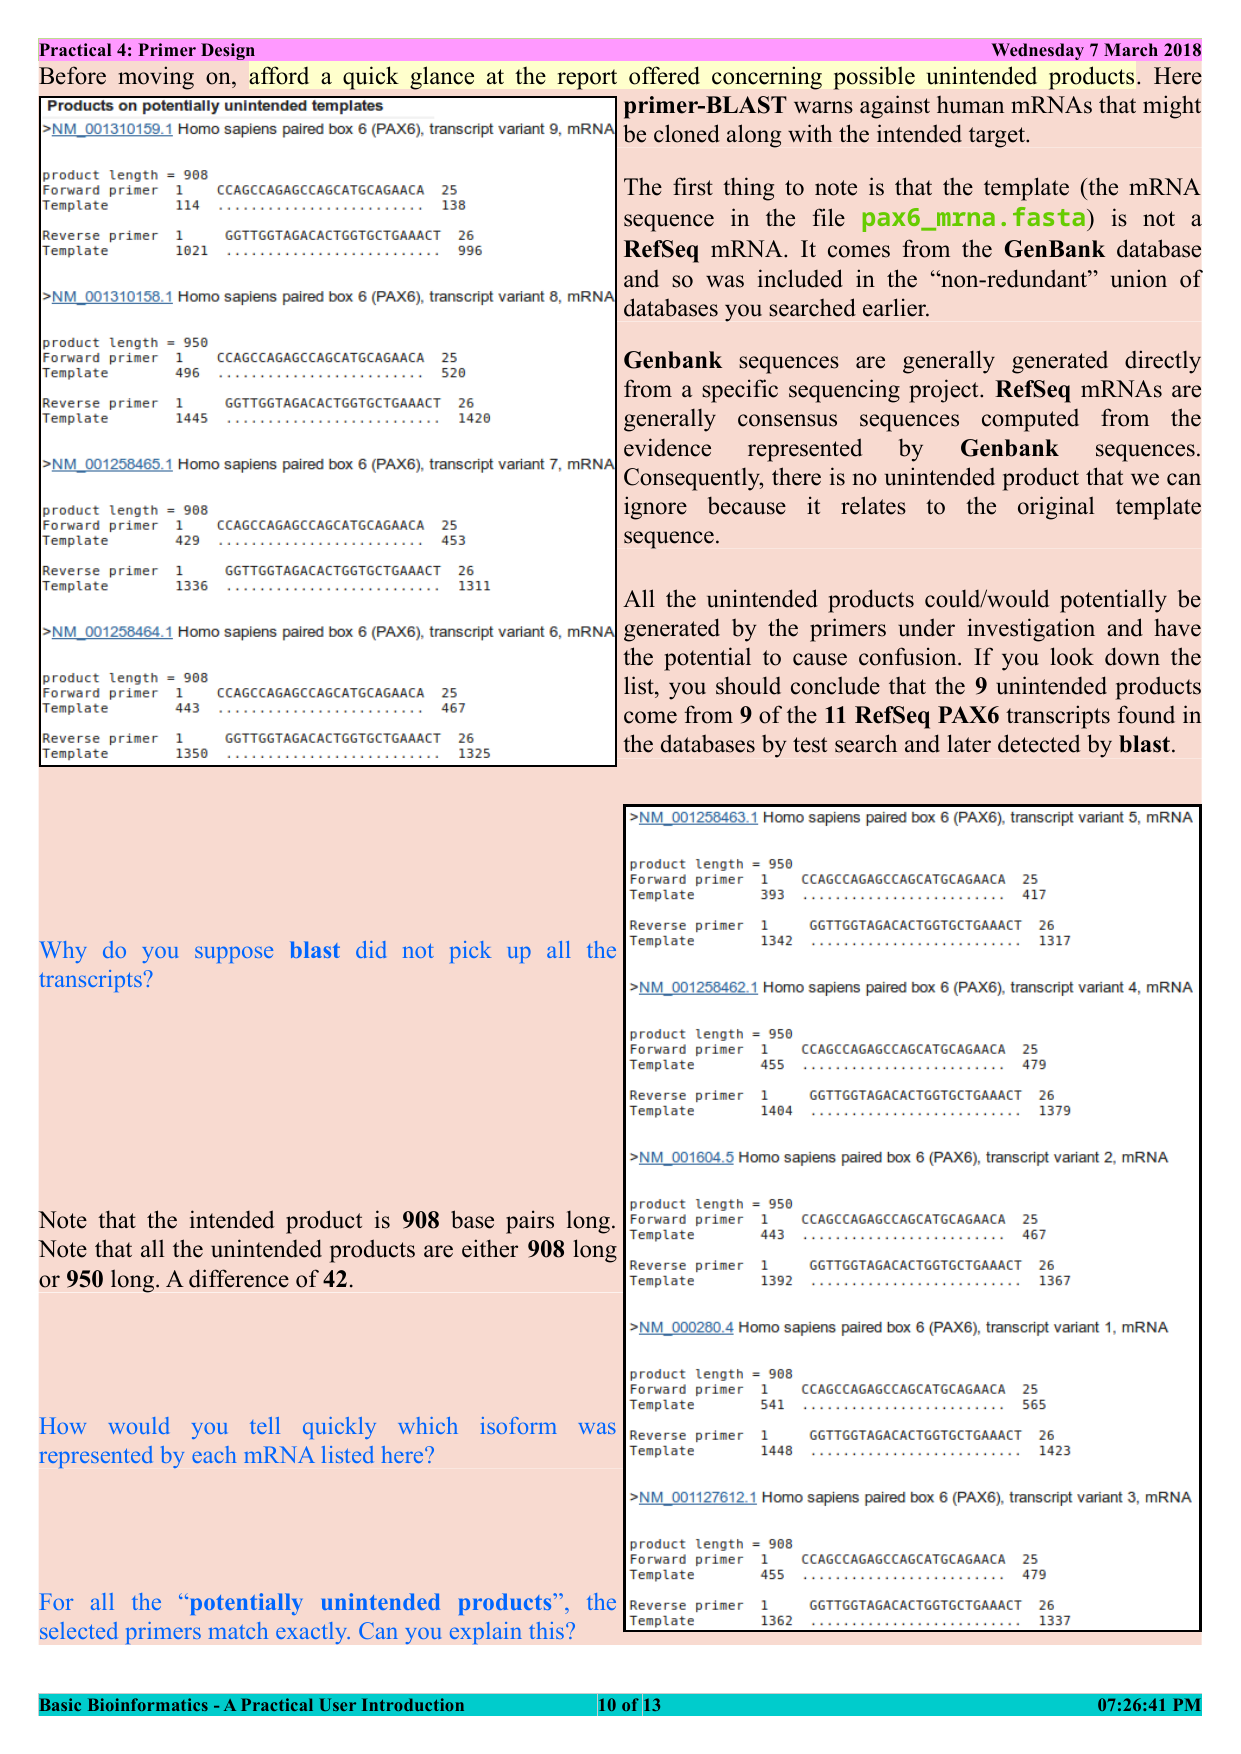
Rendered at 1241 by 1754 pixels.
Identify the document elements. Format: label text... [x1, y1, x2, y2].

text Note that the intended product is 908 base pairs long. Note that all the unintended products are either 908 long or 950 long. A difference of 42. [38, 1205, 623, 1292]
picture [41, 98, 615, 765]
text Genbank sequences are generally generated directly from a specific sequencing project. RefSeq mRNAs are generally consensus sequences computed from the evidence represented by Genbank sequences. Consequently, there is no unintended product that we can ignore because it relates to the original template sequence. [617, 345, 1202, 549]
text Why do you suppose blast did not pick up all the transcripts? [38, 935, 623, 993]
text How would you tell quickly which isoform was represented by each mRNA listed here? [38, 1411, 623, 1469]
picture [626, 807, 1199, 1630]
text All the unintended products could/would potentially be generated by the primers under investigation and have the potential to cause confusion. If you look down the list, you should conclude that the 9 unintended products come from 9 of the 11 RefSeq PAX6 transcripts found in the databases by test search and later detected by blast. [617, 584, 1202, 758]
text For all the “potentially unintended products”, the selected primers match exactly. Can you explain this? [38, 1587, 1202, 1645]
text Before moving on, afford a quick glance at the report offered concerning possible unintended products. Here primer-BLAST warns against human mRNAs that might be cloned along with the intended target. [38, 61, 1202, 148]
text The first thing to note is that the template (the mRNA sequence in the file pax6_mrna.fasta) is not a RefSeq mRNA. It comes from the GenBank database and so was included in the “non-redundant” union of databases you searched earlier. [617, 171, 1202, 322]
